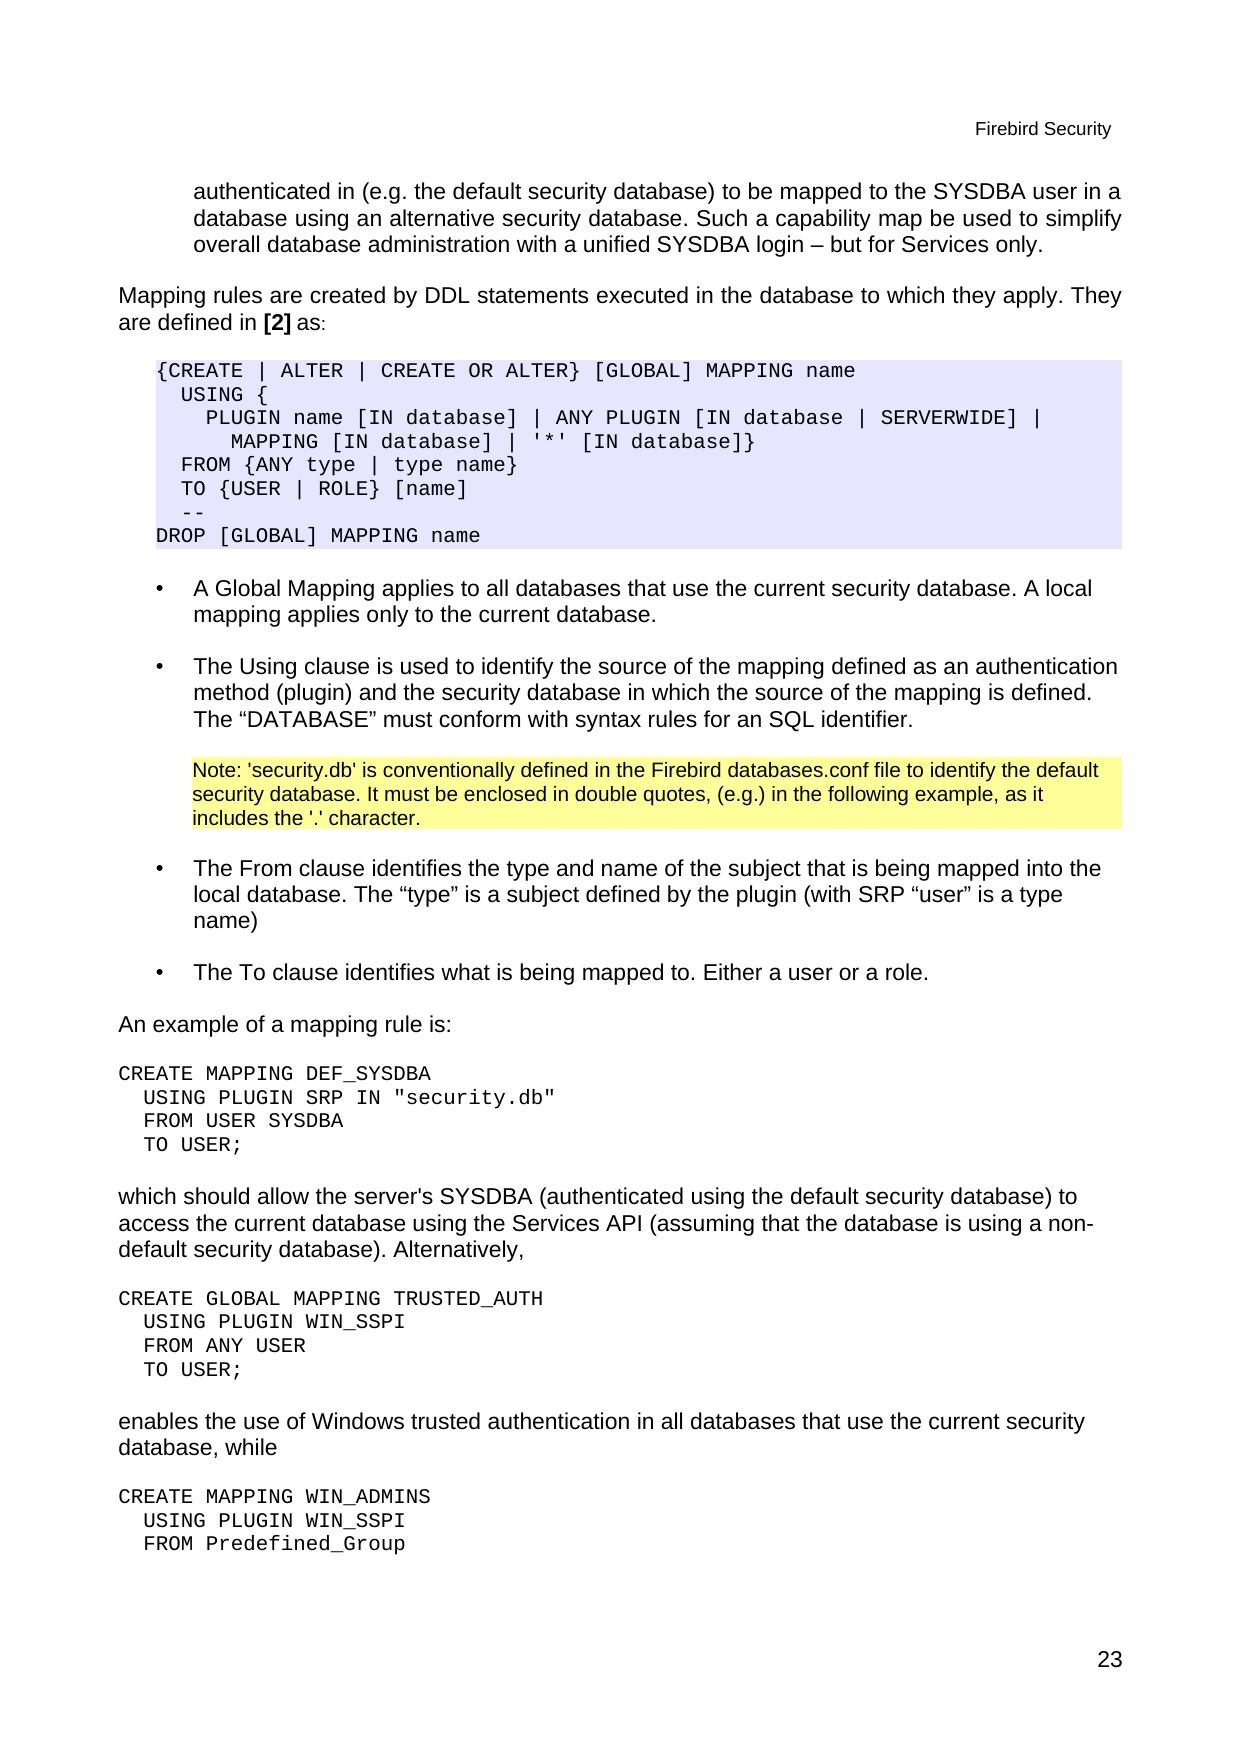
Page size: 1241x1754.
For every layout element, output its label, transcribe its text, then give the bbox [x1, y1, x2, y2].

text TO USER; [118, 1134, 1122, 1158]
list authenticated in (e.g. the default security database) to be mapped to the SYSDBA user in a database using an alternative security database. Such a capability map be used to simplify overall database administration with a unified SYSDBA login – but for Services only. [156, 178, 1122, 257]
text CREATE GLOBAL MAPPING TRUSTED_AUTH [118, 1288, 1122, 1311]
text FROM Predefined_Group [118, 1533, 1122, 1557]
text USING PLUGIN SRP IN "security.db" [118, 1087, 1122, 1110]
text TO USER; [118, 1359, 1122, 1382]
text Note: 'security.db' is conventionally defined in the Firebird databases.conf file to identify the default security database. It must be enclosed in double quotes, (e.g.) in the following example, as it includes the '.' character. [192, 757, 1122, 829]
text {CREATE | ALTER | CREATE OR ALTER} [GLOBAL] MAPPING name [156, 360, 1122, 383]
text -- [156, 502, 1122, 525]
text enables the use of Windows trusted authentication in all databases that use the current security database, while [118, 1408, 1122, 1461]
text TO {USER | ROLE} [name] [156, 478, 1122, 502]
list The Using clause is used to identify the source of the mapping defined as an authentication method (plugin) and the security database in which the source of the mapping is defined. The “DATABASE” must conform with syntax rules for an SQL identifier. [156, 653, 1122, 732]
list The To clause identifies what is being mapped to. Either a user or a role. [156, 959, 1122, 986]
text MAPPING [IN database] | '*' [IN database]} [156, 431, 1122, 454]
list A Global Mapping applies to all databases that use the current security database. A local mapping applies only to the current database. [156, 574, 1122, 627]
text FROM USER SYSDBA [118, 1110, 1122, 1134]
text CREATE MAPPING WIN_ADMINS [118, 1486, 1122, 1510]
text PLUGIN name [IN database] | ANY PLUGIN [IN database | SERVERWIDE] | [156, 407, 1122, 431]
text An example of a mapping rule is: [118, 1011, 1122, 1038]
text FROM {ANY type | type name} [156, 454, 1122, 478]
text DROP [GLOBAL] MAPPING name [156, 525, 1122, 549]
text which should allow the server's SYSDBA (authenticated using the default security database) to access the current database using the Services API (assuming that the database is using a non-default security database). Alternatively, [118, 1183, 1122, 1262]
text USING PLUGIN WIN_SSPI [118, 1510, 1122, 1533]
list The From clause identifies the type and name of the subject that is being mapped into the local database. The “type” is a subject defined by the plugin (with SRP “user” is a type name) [156, 855, 1122, 934]
text CREATE MAPPING DEF_SYSDBA [118, 1063, 1122, 1087]
text FROM ANY USER [118, 1335, 1122, 1359]
text USING PLUGIN WIN_SSPI [118, 1311, 1122, 1335]
text USING { [156, 383, 1122, 407]
text Mapping rules are created by DDL statements executed in the database to which they apply. They are defined in [2] as: [118, 282, 1122, 335]
